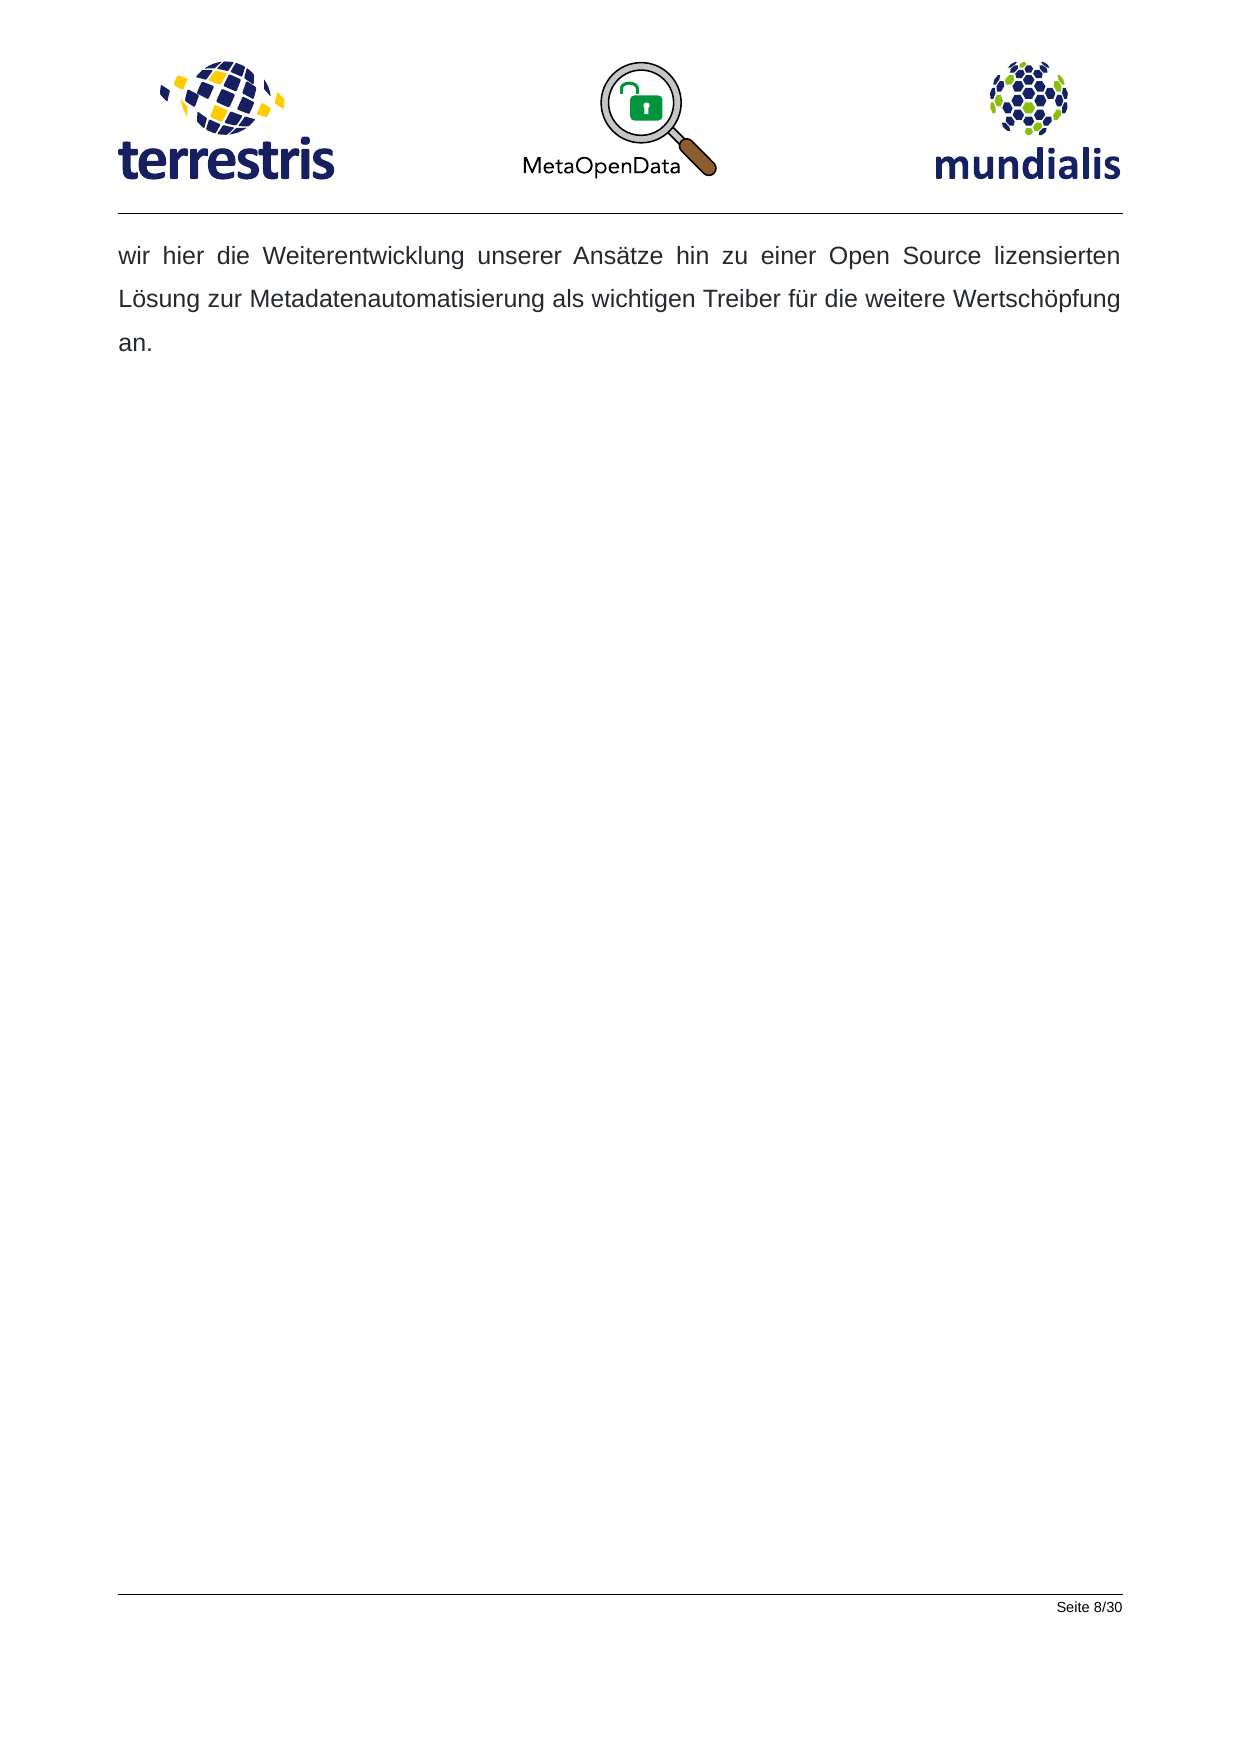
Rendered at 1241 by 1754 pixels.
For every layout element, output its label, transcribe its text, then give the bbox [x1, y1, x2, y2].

text wir hier die Weiterentwicklung unserer Ansätze hin zu einer Open Source lizensierten Lösung zur Metadatenautomatisierung als wichtigen Treiber für die weitere Wertschöpfung an. [118, 241, 1122, 356]
